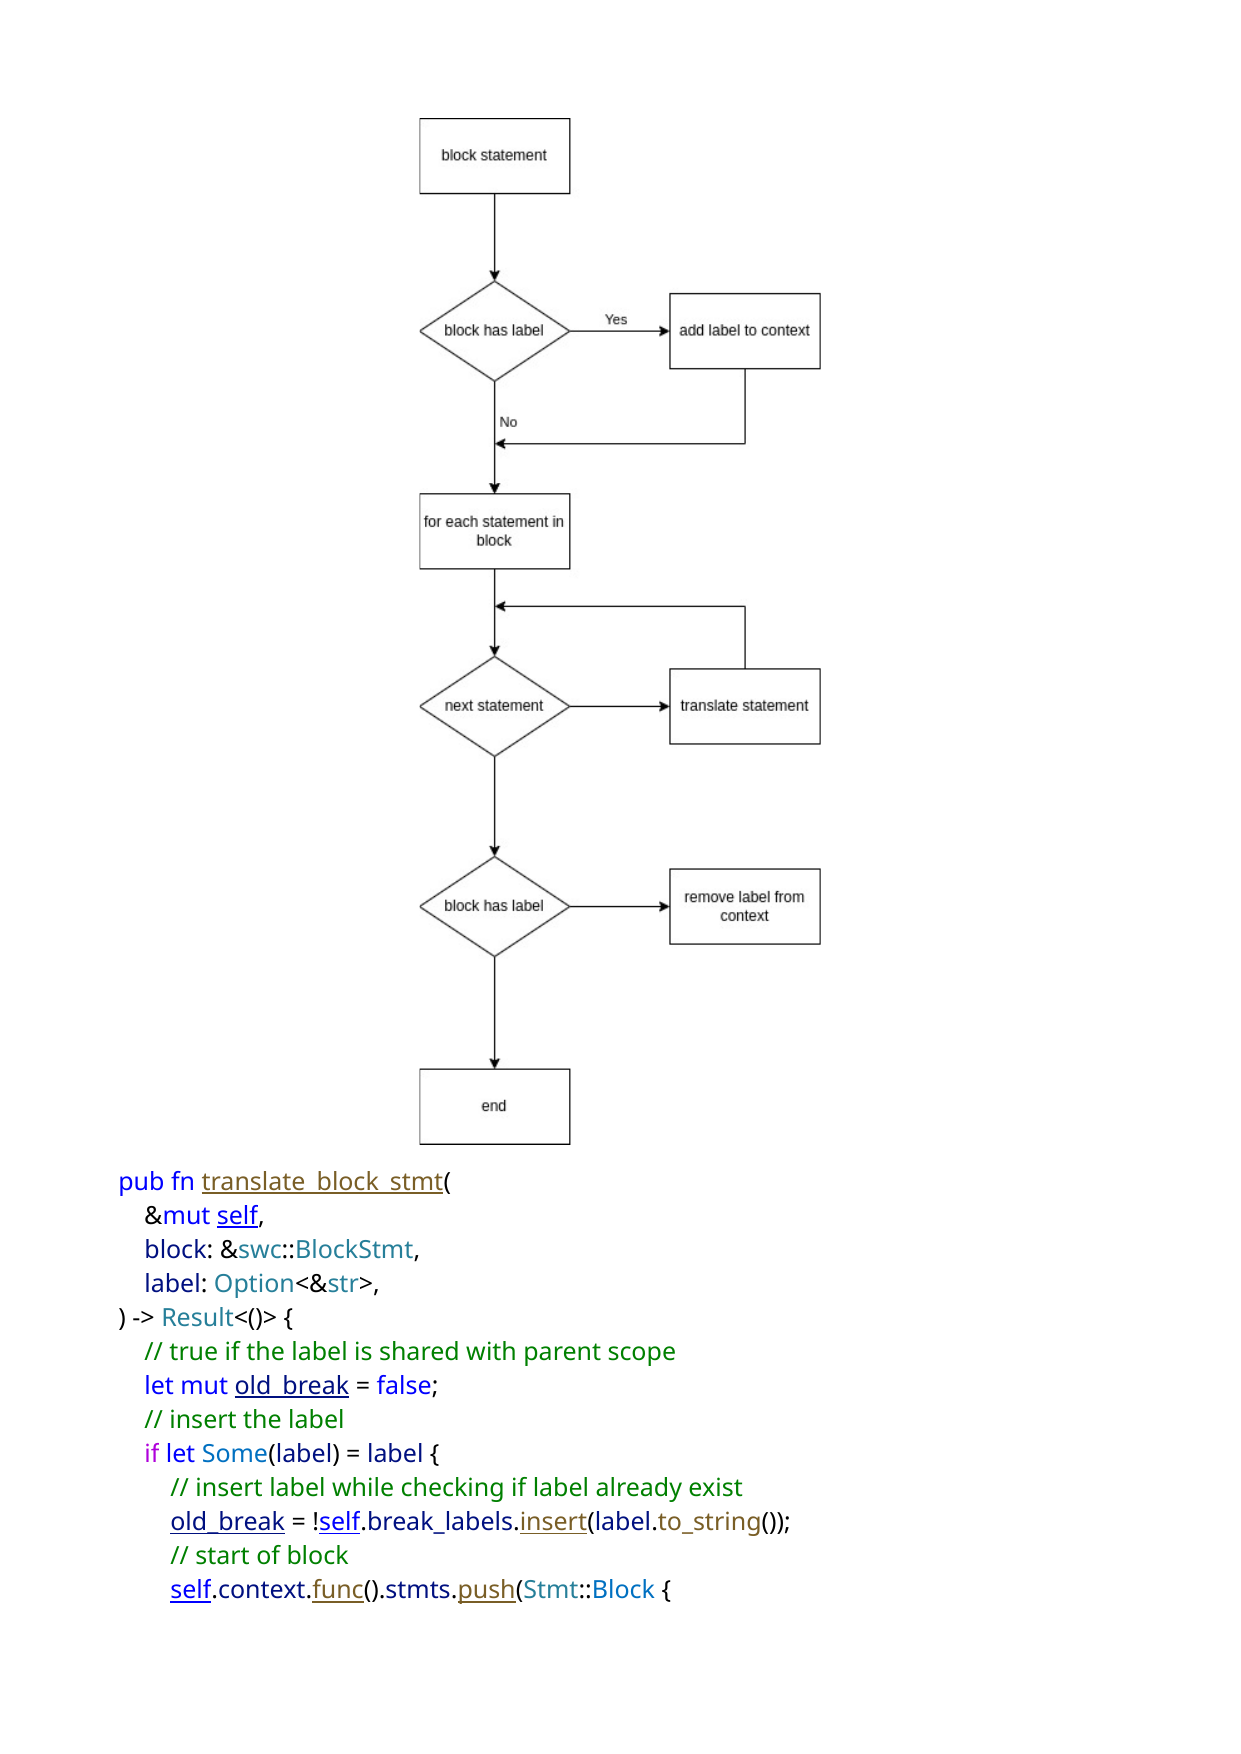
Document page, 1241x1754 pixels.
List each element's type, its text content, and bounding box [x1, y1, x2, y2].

text let mut old_break = false; [118, 1368, 1122, 1402]
text label: Option<&str>, [118, 1265, 1122, 1299]
text // true if the label is shared with parent scope [118, 1333, 1122, 1368]
text // start of block [118, 1538, 1122, 1572]
text block: &swc::BlockStmt, [118, 1231, 1122, 1265]
text pub fn translate_block_stmt( [118, 1163, 1122, 1197]
text &mut self, [118, 1197, 1122, 1231]
text // insert label while checking if label already exist [118, 1470, 1122, 1504]
text old_break = !self.break_labels.insert(label.to_string()); [118, 1504, 1122, 1538]
text self.context.func().stmts.push(Stmt::Block { [118, 1572, 1122, 1606]
text // insert the label [118, 1402, 1122, 1436]
text ) -> Result<()> { [118, 1299, 1122, 1333]
picture [419, 118, 821, 1145]
text if let Some(label) = label { [118, 1436, 1122, 1470]
